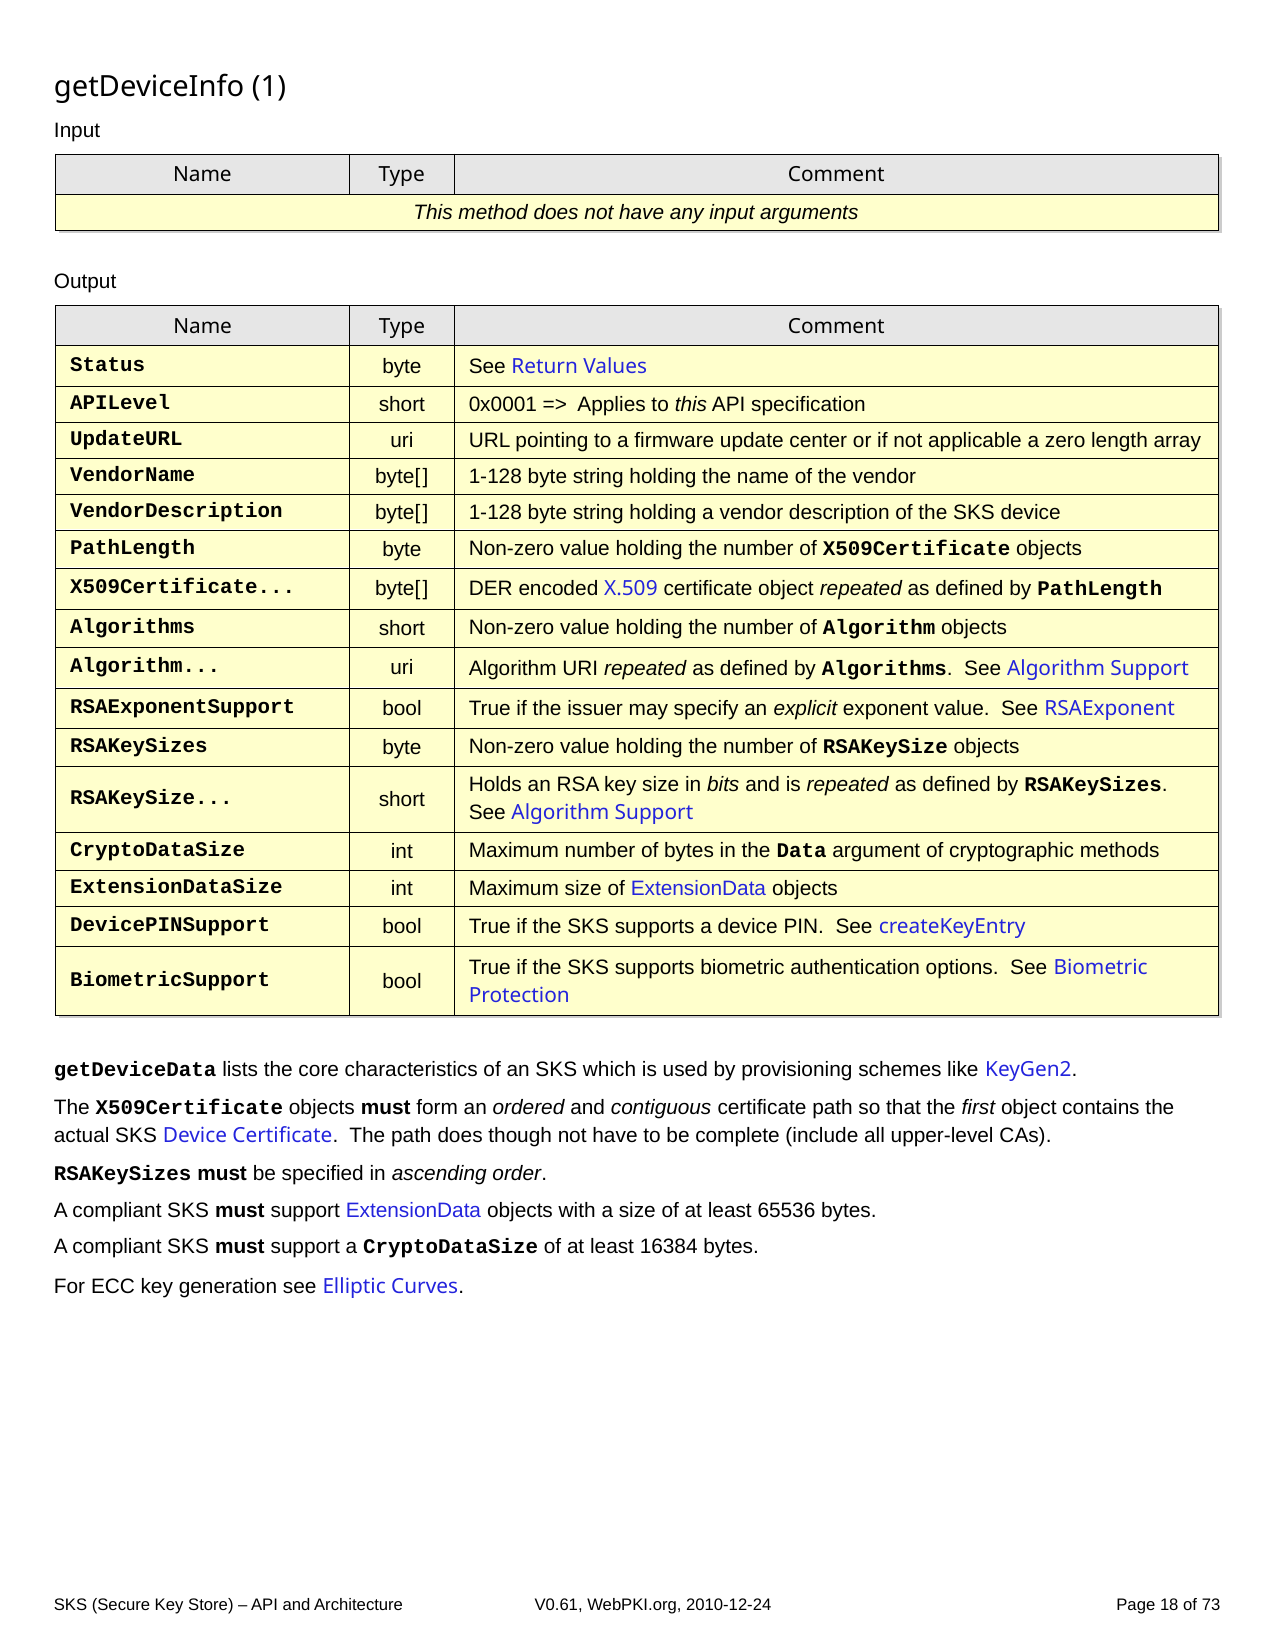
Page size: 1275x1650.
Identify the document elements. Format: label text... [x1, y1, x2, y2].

table_cell byte [350, 346, 454, 386]
table_cell 0x0001 => Applies to this API specification [455, 387, 1218, 422]
table_cell Algorithm URI repeated as defined by Algorithms. See Algorithm Support [455, 648, 1218, 687]
text The X509Certificate objects must form an ordered and contiguous certificate path so that the first object contains the actual SKS Device Certificate. The path does though not have to be complete (include all upper-level CAs). [54, 1094, 1221, 1149]
table_header Name [56, 155, 349, 194]
table_cell True if the SKS supports biometric authentication options. See Biometric Protection [455, 947, 1218, 1015]
table_cell UpdateURL [56, 423, 349, 458]
table_cell X509Certificate... [56, 569, 349, 609]
text Output [54, 269, 1221, 293]
text Input [54, 118, 1221, 142]
table_cell Non-zero value holding the number of Algorithm objects [455, 610, 1218, 647]
table_cell byte [350, 729, 454, 766]
table_cell byte⁮[ ] [350, 459, 454, 494]
table_header Type [350, 306, 454, 345]
table_cell bool [350, 907, 454, 946]
table_cell True if the issuer may specify an explicit exponent value. See RSAExponent [455, 689, 1218, 728]
text A compliant SKS must support a CryptoDataSize of at least 16384 bytes. [54, 1234, 1221, 1260]
table_cell Algorithm... [56, 648, 349, 687]
table_cell ExtensionDataSize [56, 871, 349, 906]
table_cell Non-zero value holding the number of RSAKeySize objects [455, 729, 1218, 766]
table_cell int [350, 833, 454, 870]
table_cell RSAKeySize... [56, 767, 349, 832]
table_cell Holds an RSA key size in bits and is repeated as defined by RSAKeySizes. See Algorithm Support [455, 767, 1218, 832]
table_cell See Return Values [455, 346, 1218, 386]
table_cell int [350, 871, 454, 906]
table_cell Non-zero value holding the number of X509Certificate objects [455, 531, 1218, 567]
table_cell byte⁮[ ] [350, 495, 454, 529]
table_cell VendorDescription [56, 495, 349, 529]
table_cell Maximum size of ExtensionData objects [455, 871, 1218, 906]
table_cell short [350, 387, 454, 422]
table_cell bool [350, 689, 454, 728]
table_header Comment [455, 155, 1218, 194]
text A compliant SKS must support ExtensionData objects with a size of at least 65536 bytes. [54, 1198, 1221, 1222]
table_cell 1-128 byte string holding a vendor description of the SKS device [455, 495, 1218, 529]
text For ECC key generation see Elliptic Curves. [54, 1272, 1221, 1300]
table_cell Status [56, 346, 349, 386]
table_cell DER encoded X.509 certificate object repeated as defined by PathLength [455, 569, 1218, 609]
table_cell uri [350, 423, 454, 458]
table_cell APILevel [56, 387, 349, 422]
table_cell short [350, 767, 454, 832]
subtitle getDeviceInfo (1) [54, 66, 1221, 105]
table_cell Algorithms [56, 610, 349, 647]
table_cell RSAExponentSupport [56, 689, 349, 728]
table_cell byte [350, 531, 454, 567]
table_cell uri [350, 648, 454, 687]
text getDeviceData lists the core characteristics of an SKS which is used by provisioning schemes like KeyGen2. [54, 1054, 1221, 1083]
table_cell Maximum number of bytes in the Data argument of cryptographic methods [455, 833, 1218, 870]
table_cell PathLength [56, 531, 349, 567]
table_cell bool [350, 947, 454, 1015]
table_cell URL pointing to a firmware update center or if not applicable a zero length array [455, 423, 1218, 458]
table_cell VendorName [56, 459, 349, 494]
text RSAKeySizes must be specified in ascending order. [54, 1161, 1221, 1186]
table_cell 1-128 byte string holding the name of the vendor [455, 459, 1218, 494]
table_cell short [350, 610, 454, 647]
table_header Type [350, 155, 454, 194]
table_cell True if the SKS supports a device PIN. See createKeyEntry [455, 907, 1218, 946]
table_cell BiometricSupport [56, 947, 349, 1015]
table_cell DevicePINSupport [56, 907, 349, 946]
table_cell RSAKeySizes [56, 729, 349, 766]
table_cell CryptoDataSize [56, 833, 349, 870]
table_header Comment [455, 306, 1218, 345]
table_cell byte⁮[ ] [350, 569, 454, 609]
table_header Name [56, 306, 349, 345]
table_cell This method does not have any input arguments [56, 195, 1218, 230]
